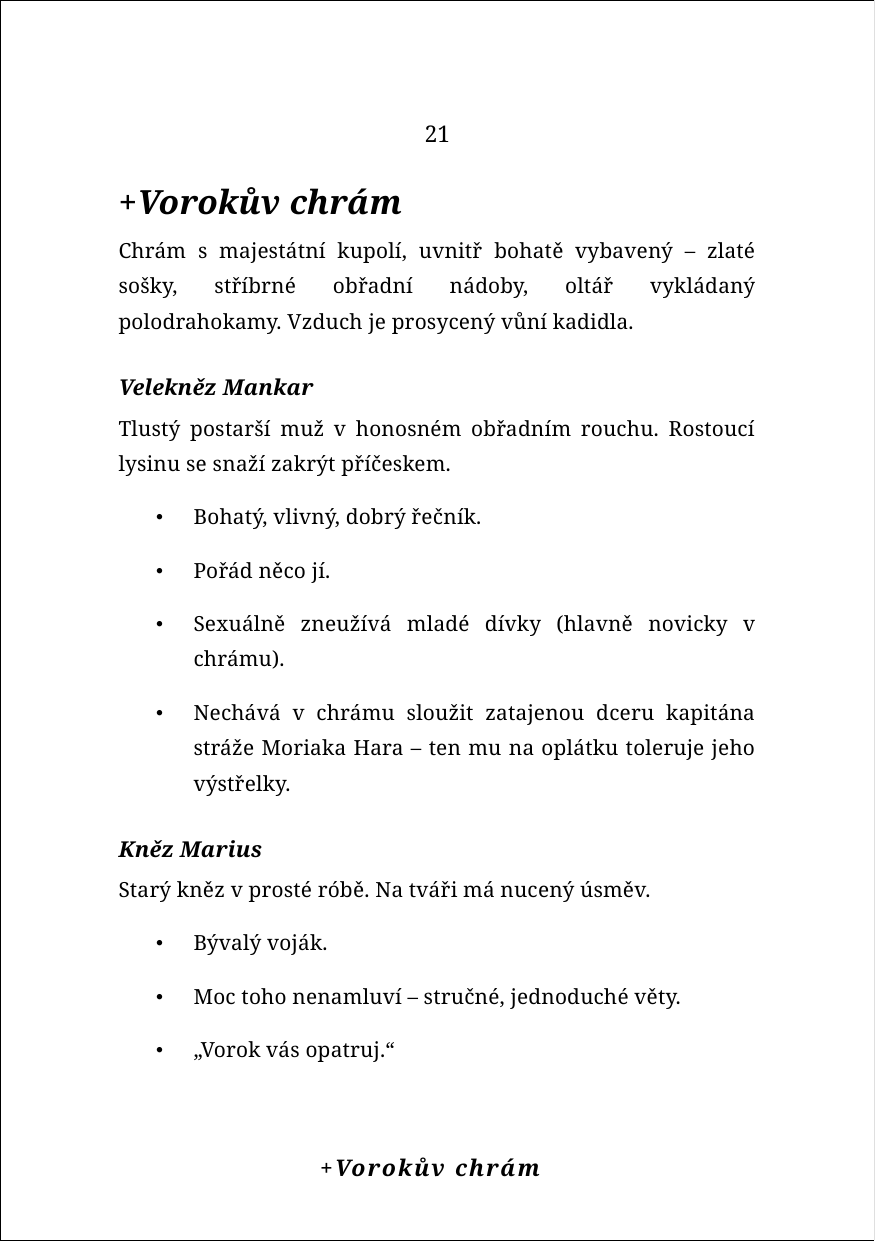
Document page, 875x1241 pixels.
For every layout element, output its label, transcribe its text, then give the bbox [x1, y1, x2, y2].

list Bohatý, vlivný, dobrý řečník. [156, 502, 756, 531]
list Moc toho nenamluví – stručné, jednoduché věty. [156, 982, 756, 1010]
text Starý kněz v prosté róbě. Na tváři má nucený úsměv. [118, 875, 756, 904]
subtitle Kněz Marius [118, 834, 756, 863]
list Sexuálně zneužívá mladé dívky (hlavně novicky v chrámu). [156, 609, 756, 673]
text Chrám s majestátní kupolí, uvnitř bohatě vybavený – zlaté sošky, stříbrné obřadní nádoby, oltář vykládaný polodrahokamy. Vzduch je prosycený vůní kadidla. [118, 236, 756, 336]
list Pořád něco jí. [156, 556, 756, 584]
list Nechává v chrámu sloužit zatajenou dceru kapitána stráže Moriaka Hara – ten mu na oplátku toleruje jeho výstřelky. [156, 698, 756, 797]
text Tlustý postarší muž v honosném obřadním rouchu. Rostoucí lysinu se snaží zakrýt příčeskem. [118, 414, 756, 478]
list Bývalý voják. [156, 928, 756, 957]
subtitle +Vorokův chrám [118, 179, 756, 224]
subtitle Velekněz Mankar [118, 372, 756, 402]
list „Vorok vás opatruj.“ [156, 1035, 756, 1063]
